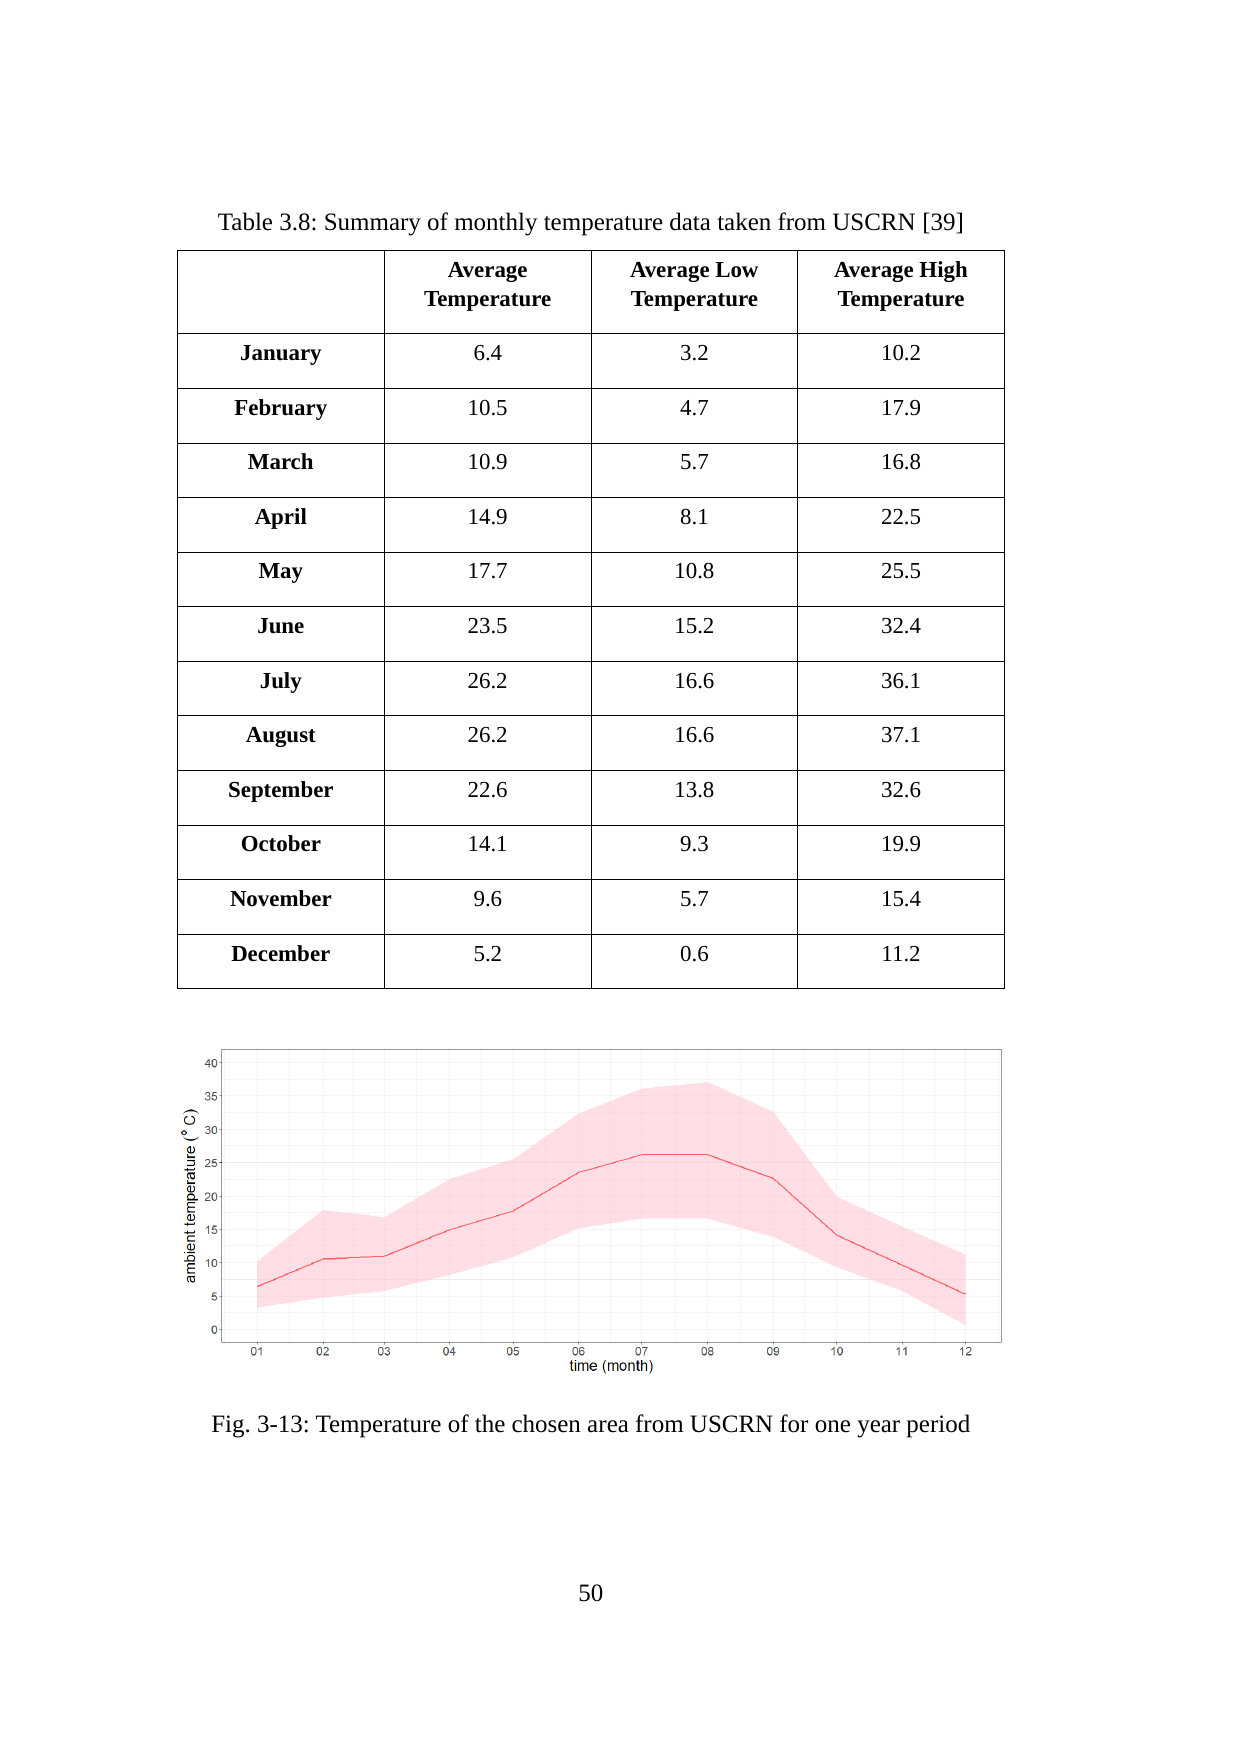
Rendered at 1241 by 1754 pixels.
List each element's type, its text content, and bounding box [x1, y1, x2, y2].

table_cell 16.8 [798, 444, 1004, 497]
table_cell 37.1 [798, 716, 1004, 770]
text Table 3.8: Summary of monthly temperature data taken from USCRN [39]⁠ [177, 207, 1004, 236]
table_cell 23.5 [385, 607, 591, 661]
table_cell 16.6 [592, 662, 797, 715]
table_cell 10.8 [592, 553, 797, 606]
table_cell 14.9 [385, 498, 591, 552]
table_cell 17.9 [798, 389, 1004, 442]
table_cell 11.2 [798, 935, 1004, 988]
table_cell December [178, 935, 384, 988]
table_cell 0.6 [592, 935, 797, 988]
table_cell May [178, 553, 384, 606]
table_cell 9.6 [385, 880, 591, 934]
table_cell 10.2 [798, 334, 1004, 388]
table_header [178, 251, 384, 333]
table_cell 16.6 [592, 716, 797, 770]
table_cell April [178, 498, 384, 552]
table_header Average Temperature [385, 251, 591, 333]
table_cell September [178, 771, 384, 824]
table_cell March [178, 444, 384, 497]
table_cell 19.9 [798, 826, 1004, 879]
table_cell 3.2 [592, 334, 797, 388]
table_cell 13.8 [592, 771, 797, 824]
table_cell November [178, 880, 384, 934]
table_cell 10.5 [385, 389, 591, 442]
table_cell 22.6 [385, 771, 591, 824]
table_cell 15.2 [592, 607, 797, 661]
table_cell 5.2 [385, 935, 591, 988]
table_cell 15.4 [798, 880, 1004, 934]
table_header Average High Temperature [798, 251, 1004, 333]
table_cell 6.4 [385, 334, 591, 388]
table_cell 25.5 [798, 553, 1004, 606]
table_cell 4.7 [592, 389, 797, 442]
text Fig. 3-13: Temperature of the chosen area from USCRN for one year period [177, 1409, 1004, 1437]
table_cell 32.6 [798, 771, 1004, 824]
table_cell January [178, 334, 384, 388]
table_cell 9.3 [592, 826, 797, 879]
table_header Average Low Temperature [592, 251, 797, 333]
table_cell October [178, 826, 384, 879]
table_cell 5.7 [592, 444, 797, 497]
table_cell June [178, 607, 384, 661]
table_cell 32.4 [798, 607, 1004, 661]
table_cell 22.5 [798, 498, 1004, 552]
table_cell 8.1 [592, 498, 797, 552]
table_cell August [178, 716, 384, 770]
table_cell 10.9 [385, 444, 591, 497]
table_cell 26.2 [385, 662, 591, 715]
table_cell 17.7 [385, 553, 591, 606]
picture [177, 1045, 1005, 1376]
table_cell 36.1 [798, 662, 1004, 715]
table_cell 14.1 [385, 826, 591, 879]
table_cell 5.7 [592, 880, 797, 934]
table_cell July [178, 662, 384, 715]
table_cell February [178, 389, 384, 442]
table_cell 26.2 [385, 716, 591, 770]
